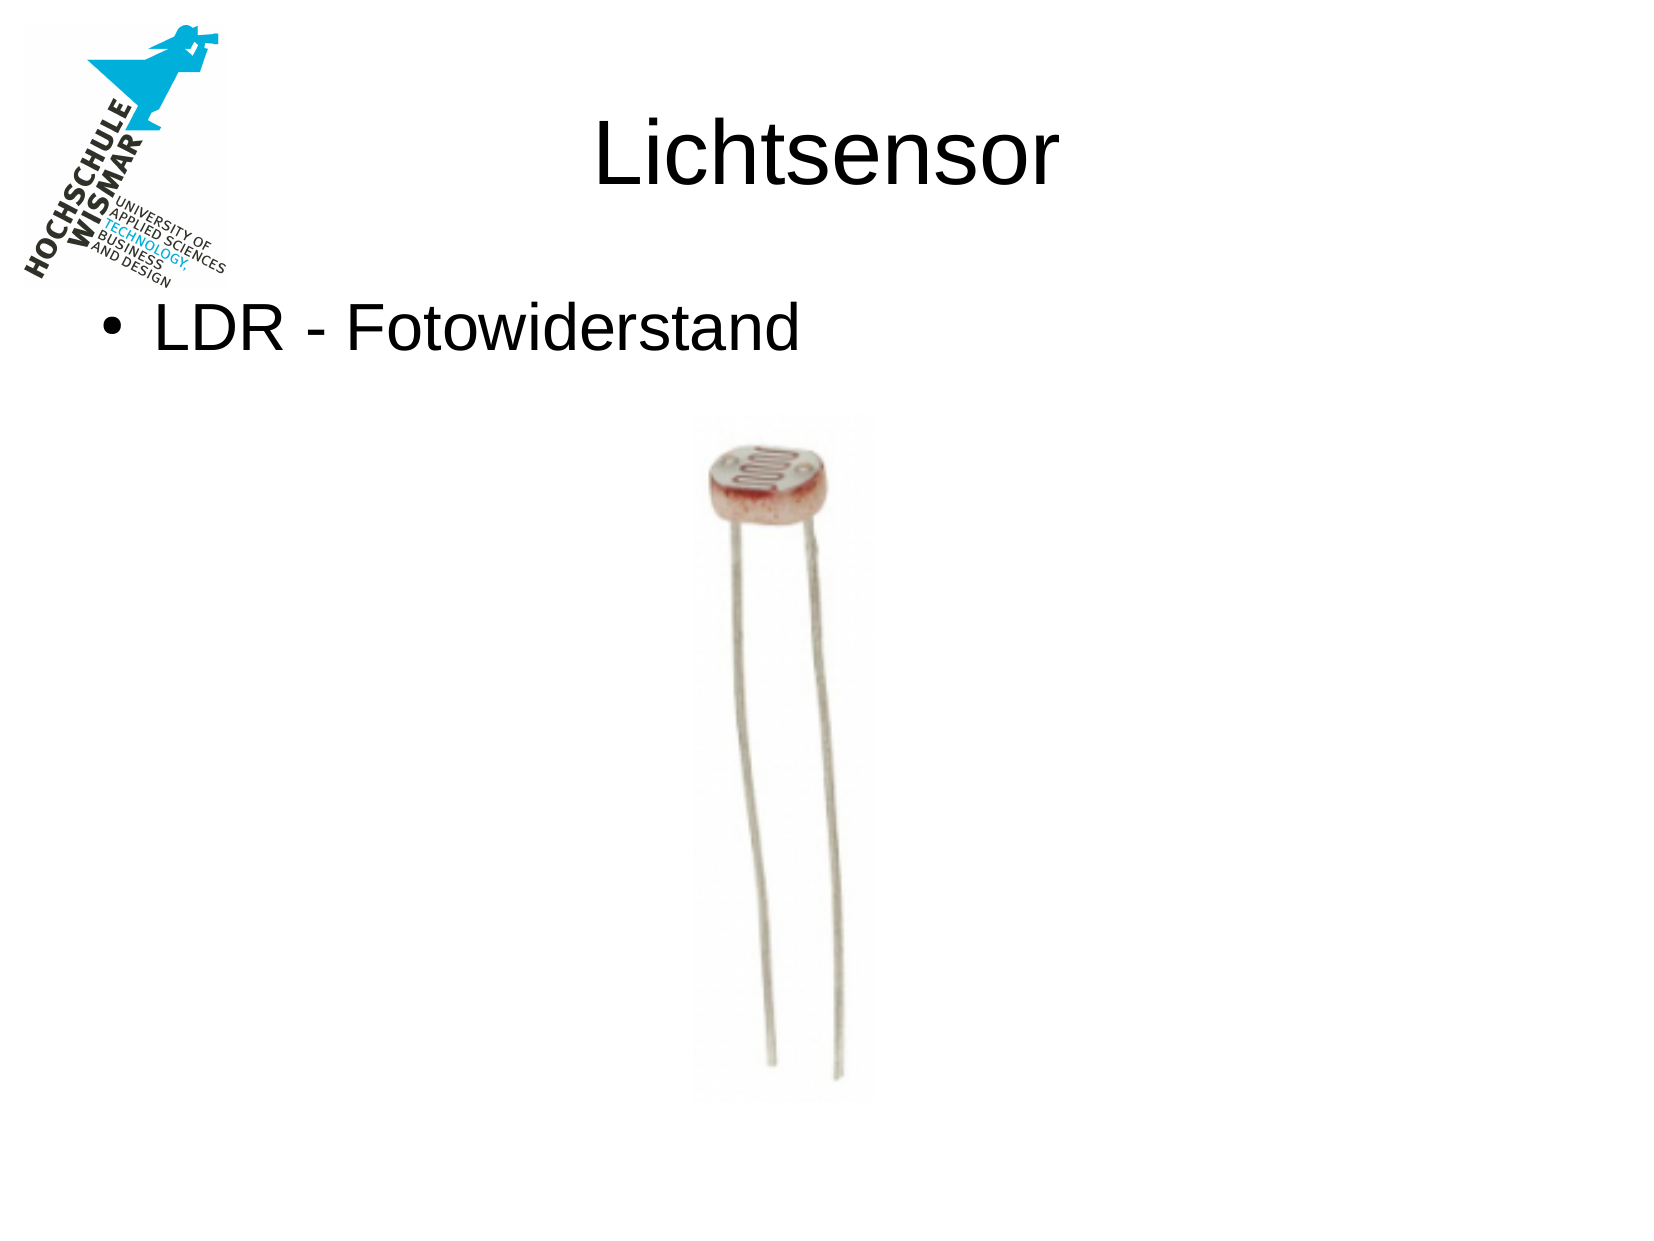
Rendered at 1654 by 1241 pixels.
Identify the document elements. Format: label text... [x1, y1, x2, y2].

list LDR - Fotowiderstand [82, 290, 1571, 1109]
picture [187, 44, 197, 54]
picture [692, 414, 877, 1102]
title Lichtsensor [226, 56, 1571, 250]
picture [24, 25, 226, 288]
